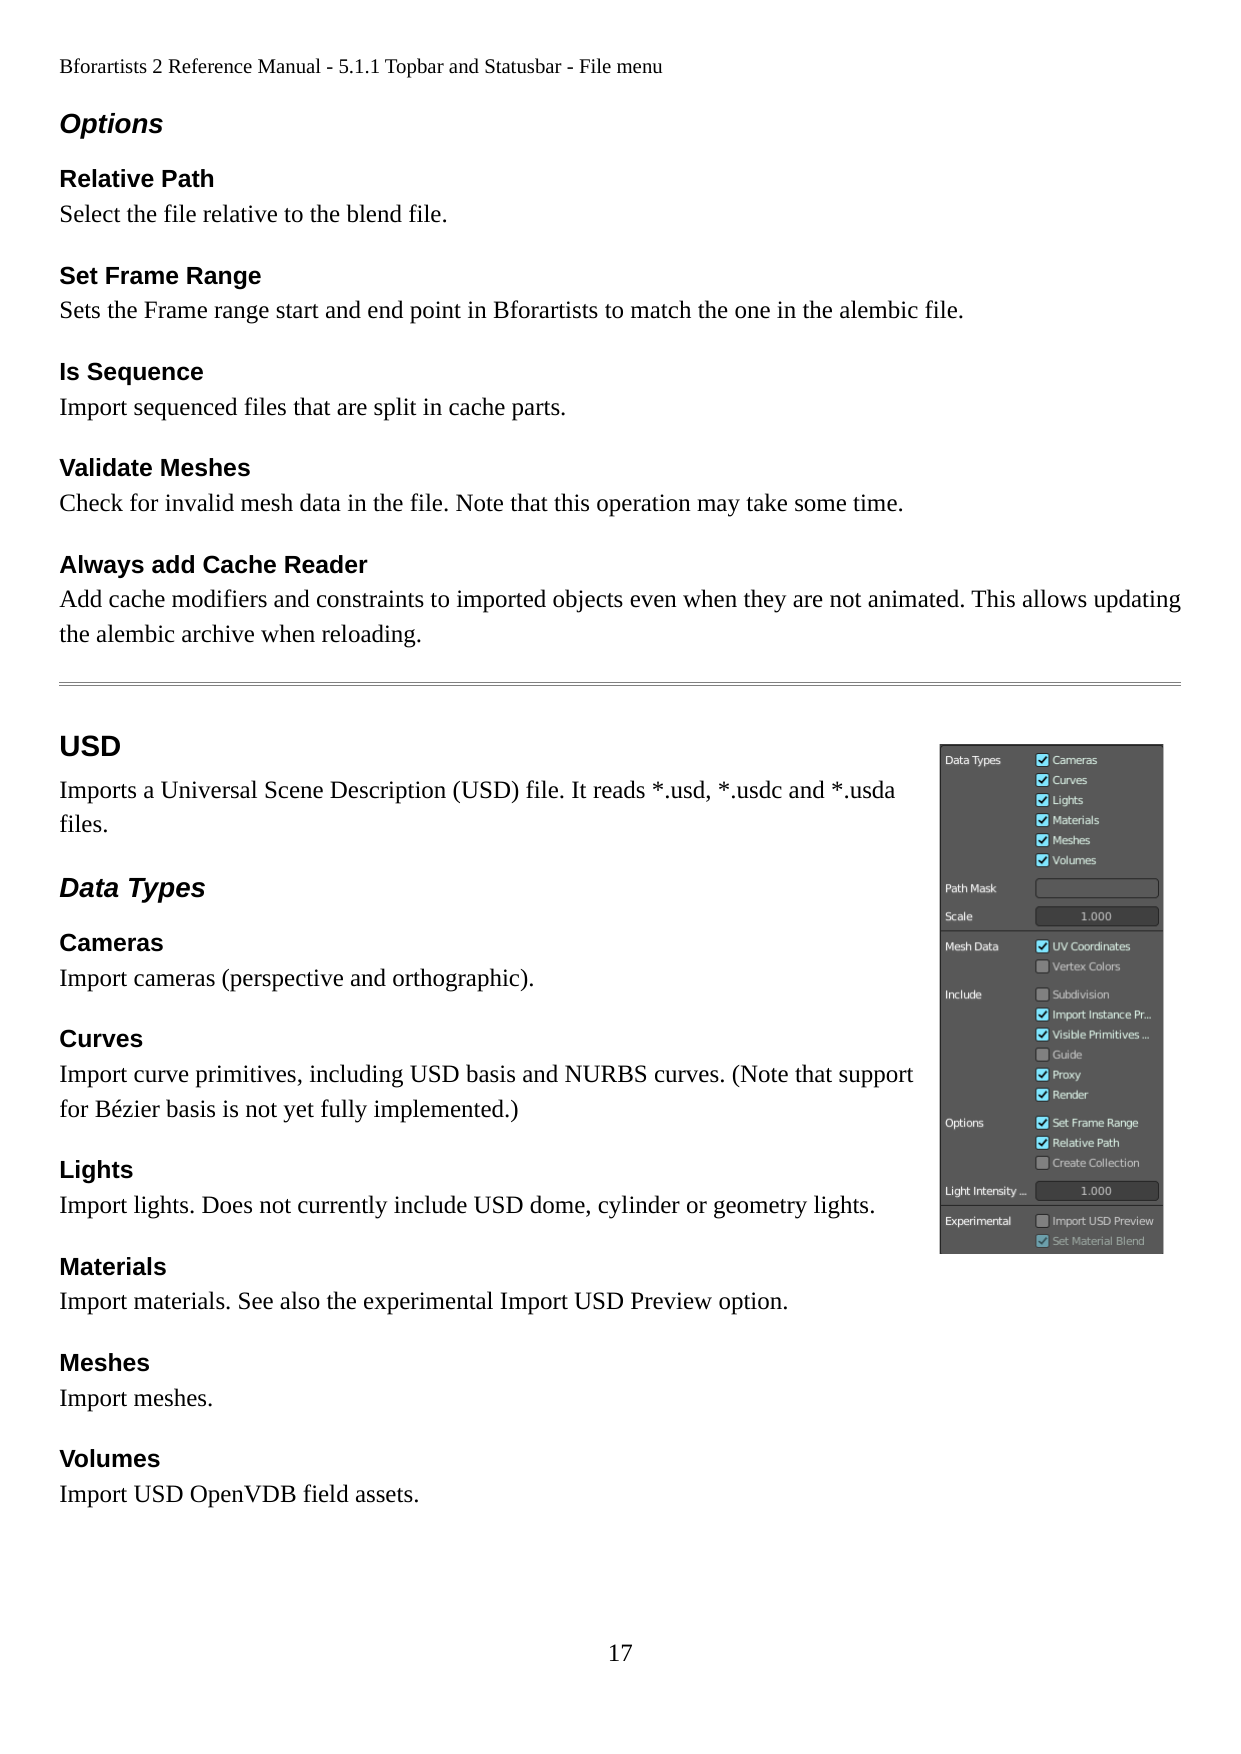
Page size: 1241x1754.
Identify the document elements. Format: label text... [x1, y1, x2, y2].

subtitle Is Sequence [59, 357, 1181, 386]
text Import lights. Does not currently include USD dome, cylinder or geometry lights. [59, 1190, 939, 1219]
text Add cache modifiers and constraints to imported objects even when they are not animated. This allows updating the alembic archive when reloading. [59, 584, 1181, 648]
picture [939, 744, 1164, 1254]
subtitle [1164, 1155, 1181, 1184]
subtitle Volumes [59, 1444, 1181, 1473]
subtitle USD [59, 729, 1181, 763]
text Imports a Universal Scene Description (USD) file. It reads *.usd, *.usdc and *.usda files. [59, 775, 939, 838]
text Check for invalid mesh data in the file. Note that this operation may take some time. [59, 488, 1181, 517]
subtitle [1164, 871, 1181, 903]
subtitle Materials [59, 1252, 1181, 1280]
subtitle Relative Path [59, 164, 1181, 193]
subtitle [1164, 1024, 1181, 1053]
text Import curve primitives, including USD basis and NURBS curves. (Note that support for Bézier basis is not yet fully implemented.) [59, 1059, 939, 1122]
subtitle Set Frame Range [59, 261, 1181, 289]
subtitle Lights [59, 1155, 939, 1184]
subtitle Meshes [59, 1348, 1181, 1376]
text Sets the Frame range start and end point in Bforartists to match the one in the alembic file. [59, 296, 1181, 324]
subtitle Cameras [59, 928, 939, 957]
subtitle Data Types [59, 871, 939, 903]
text Import sequenced files that are split in cache parts. [59, 392, 1181, 421]
subtitle [1164, 928, 1181, 957]
text Select the file relative to the blend file. [59, 199, 1181, 228]
text Import meshes. [59, 1383, 1181, 1411]
subtitle Options [59, 107, 1181, 139]
subtitle Curves [59, 1024, 939, 1053]
subtitle Validate Meshes [59, 453, 1181, 482]
text Import materials. See also the experimental Import USD Preview option. [59, 1286, 1181, 1315]
text Import cameras (perspective and orthographic). [59, 963, 939, 992]
text Import USD OpenVDB field assets. [59, 1479, 1181, 1508]
subtitle Always add Cache Reader [59, 550, 1181, 578]
